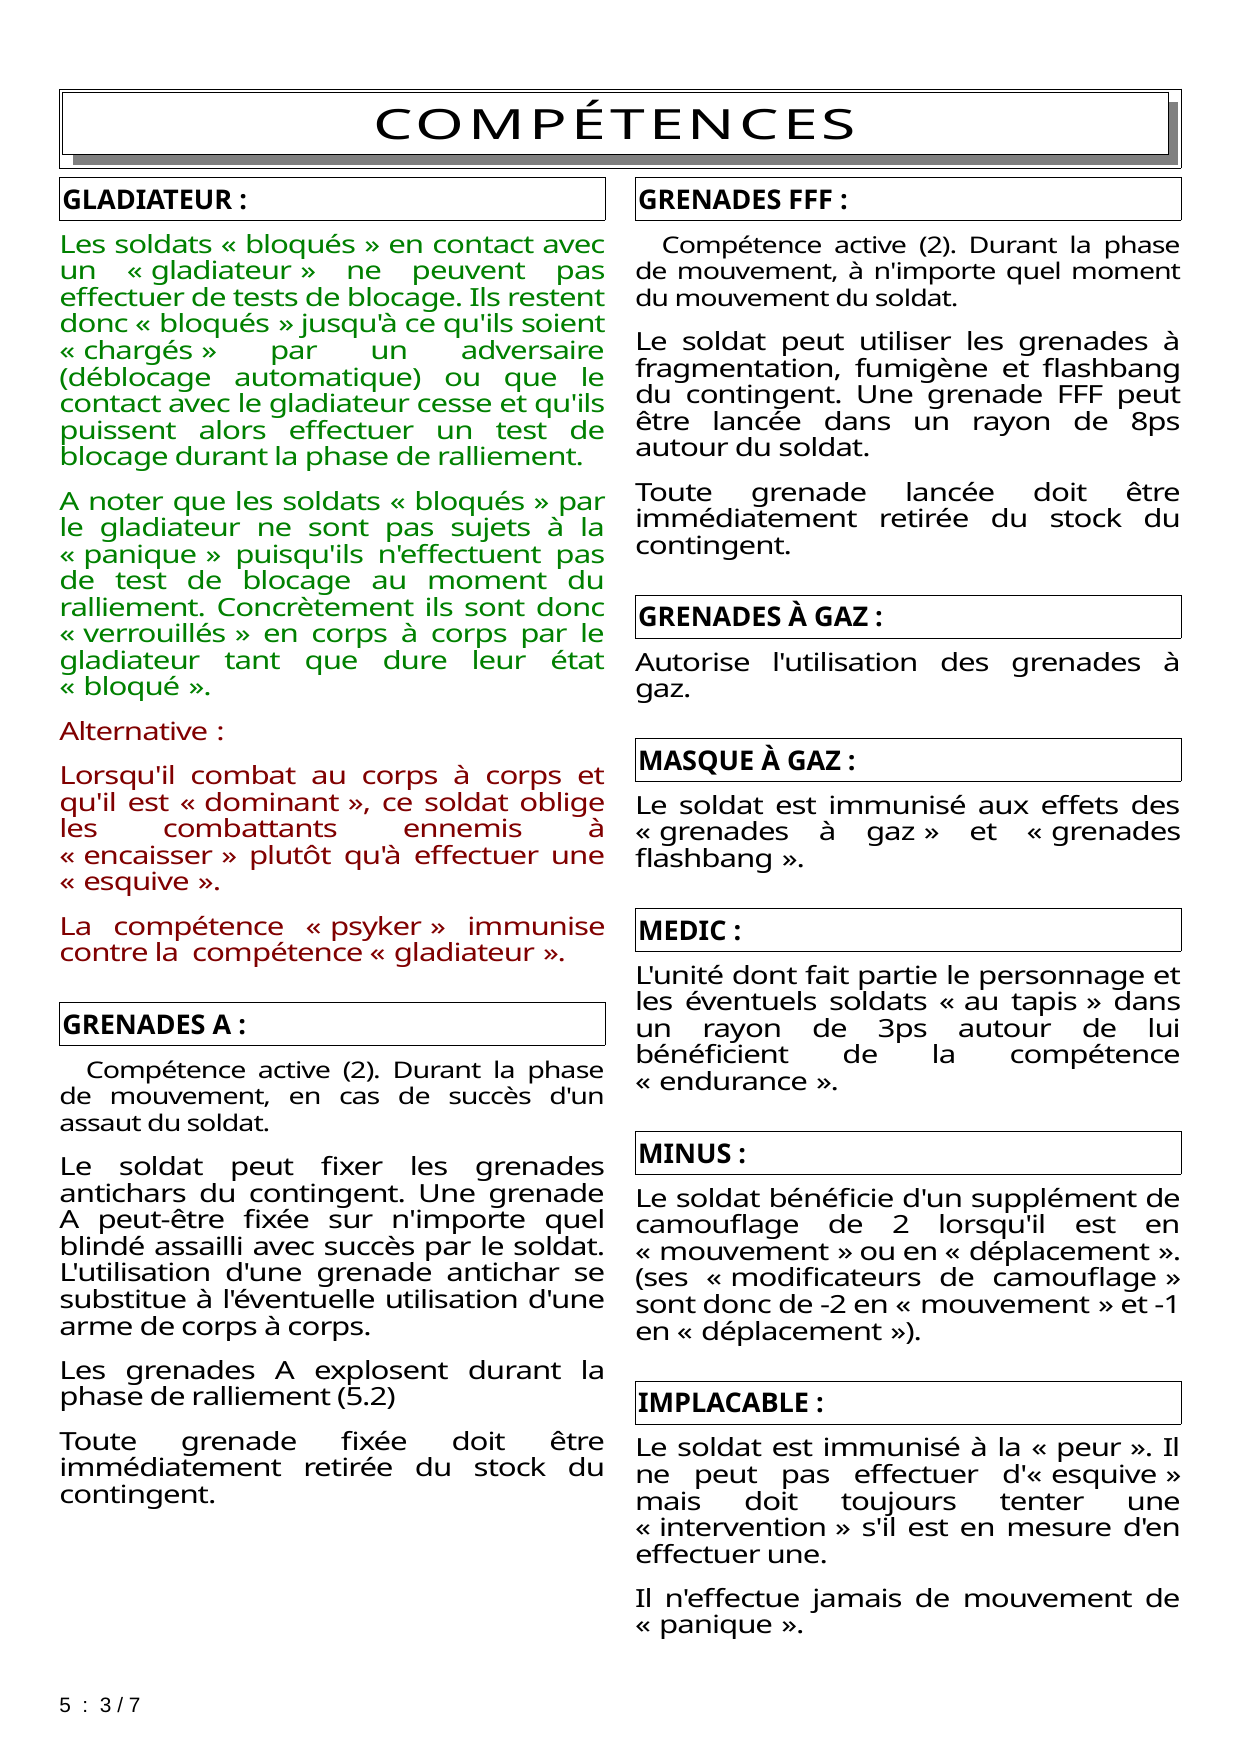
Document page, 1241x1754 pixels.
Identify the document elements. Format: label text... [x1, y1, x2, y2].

title Grenades A : [60, 1003, 605, 1045]
text Il n'effectue jamais de mouvement de « panique ». [635, 1586, 1181, 1639]
text A noter que les soldats « bloqués » par le gladiateur ne sont pas sujets à la « panique » puisqu'ils n'effectuent pas de test de blocage au moment du ralliement. Concrètement ils sont donc « verrouillés » en corps à corps par le gladiateur tant que dure leur état « bloqué ». [59, 489, 605, 701]
text Lorsqu'il combat au corps à corps et qu'il est « dominant », ce soldat oblige les combattants ennemis à « encaisser » plutôt qu'à effectuer une « esquive ». [59, 763, 605, 896]
title Gladiateur : [60, 178, 605, 220]
text La compétence « psyker » immunise contre la compétence « gladiateur ». [59, 914, 605, 967]
text Le soldat bénéficie d'un supplément de camouflage de 2 lorsqu'il est en « mouvement » ou en « déplacement ». (ses « modificateurs de camouflage » sont donc de -2 en « mouvement » et -1 en « déplacement »). [635, 1186, 1181, 1345]
title Grenades FFF : [636, 178, 1181, 220]
text Autorise l'utilisation des grenades à gaz. [635, 650, 1181, 703]
text Alternative : [59, 719, 605, 745]
title Implacable : [636, 1382, 1181, 1424]
title Medic : [636, 909, 1181, 951]
text Compétence active (2). Durant la phase de mouvement, en cas de succès d'un assaut du soldat. [59, 1057, 605, 1137]
text Toute grenade lancée doit être immédiatement retirée du stock du contingent. [635, 480, 1181, 559]
title Minus : [636, 1132, 1181, 1174]
text Compétence active (2). Durant la phase de mouvement, à n'importe quel moment du mouvement du soldat. [635, 232, 1181, 312]
title Grenades à Gaz : [636, 596, 1181, 638]
text Le soldat est immunisé aux effets des « grenades à gaz » et « grenades flashbang ». [635, 793, 1181, 873]
text Les grenades A explosent durant la phase de ralliement (5.2) [59, 1358, 605, 1411]
text Le soldat est immunisé à la « peur ». Il ne peut pas effectuer d'« esquive » mais doit toujours tenter une « intervention » s'il est en mesure d'en effectuer une. [635, 1436, 1181, 1568]
text Toute grenade fixée doit être immédiatement retirée du stock du contingent. [59, 1429, 605, 1508]
text Le soldat peut utiliser les grenades à fragmentation, fumigène et flashbang du contingent. Une grenade FFF peut être lancée dans un rayon de 8ps autour du soldat. [635, 329, 1181, 462]
text Le soldat peut fixer les grenades antichars du contingent. Une grenade A peut-être fixée sur n'importe quel blindé assailli avec succès par le soldat. L'utilisation d'une grenade antichar se substitue à l'éventuelle utilisation d'une arme de corps à corps. [59, 1154, 605, 1340]
text Les soldats « bloqués » en contact avec un « gladiateur » ne peuvent pas effectuer de tests de blocage. Ils restent donc « bloqués » jusqu'à ce qu'ils soient « chargés » par un adversaire (déblocage automatique) ou que le contact avec le gladiateur cesse et qu'ils puissent alors effectuer un test de blocage durant la phase de ralliement. [59, 232, 605, 471]
title Masque à Gaz : [636, 739, 1181, 781]
text L'unité dont fait partie le personnage et les éventuels soldats « au tapis » dans un rayon de 3ps autour de lui bénéficient de la compétence « endurance ». [635, 963, 1181, 1096]
